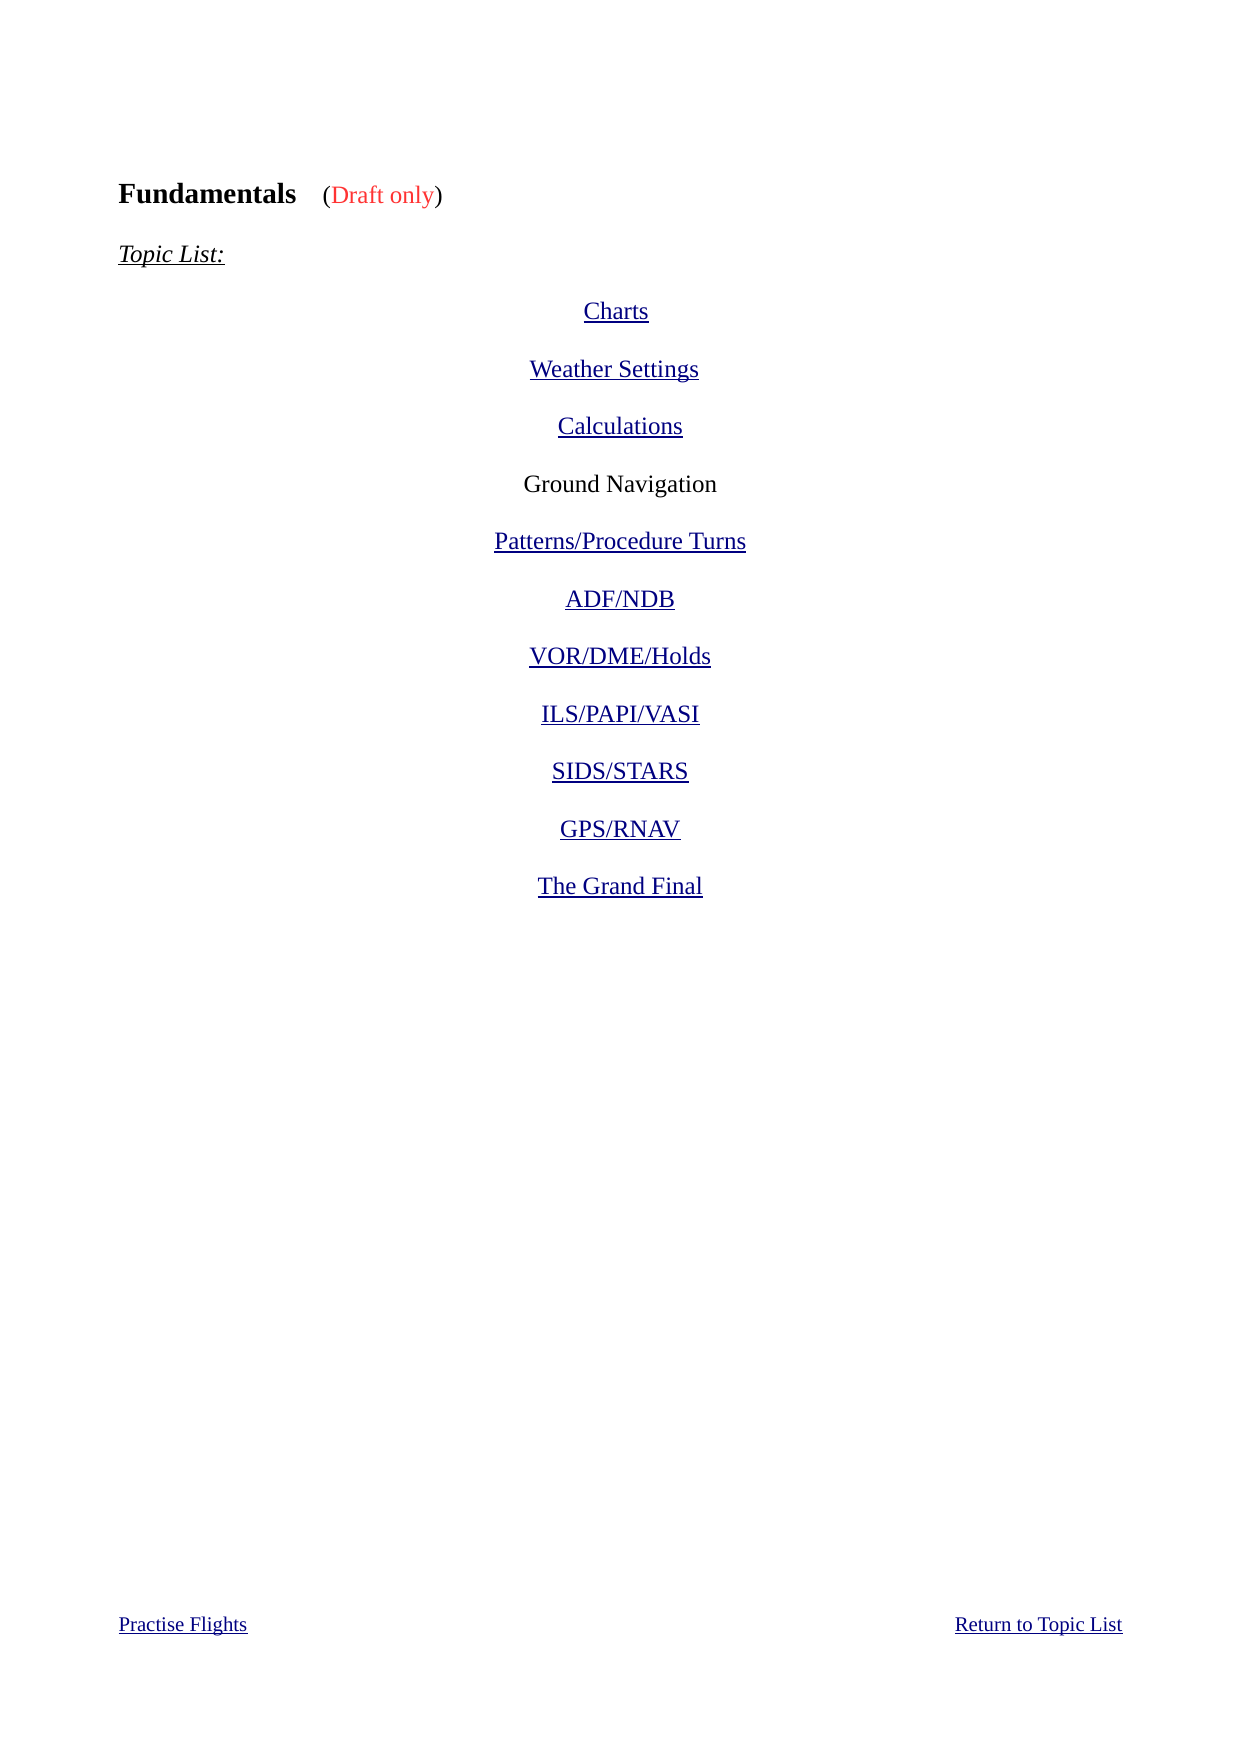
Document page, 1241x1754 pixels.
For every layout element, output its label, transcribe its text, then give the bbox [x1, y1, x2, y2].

text Weather Settings [118, 354, 1122, 382]
text Calculations [118, 411, 1122, 440]
text VOR/DME/Holds [118, 641, 1122, 670]
text Charts [118, 296, 1122, 325]
text GPS/RNAV [118, 814, 1122, 842]
text The Grand Final [118, 871, 1122, 900]
text Topic List: [118, 239, 1122, 267]
text ILS/PAPI/VASI [118, 699, 1122, 727]
text ADF/NDB [118, 584, 1122, 612]
text SIDS/STARS [118, 756, 1122, 785]
text Ground Navigation [118, 469, 1122, 497]
text Patterns/Procedure Turns [118, 526, 1122, 555]
text Fundamentals (Draft only) [118, 176, 1122, 210]
